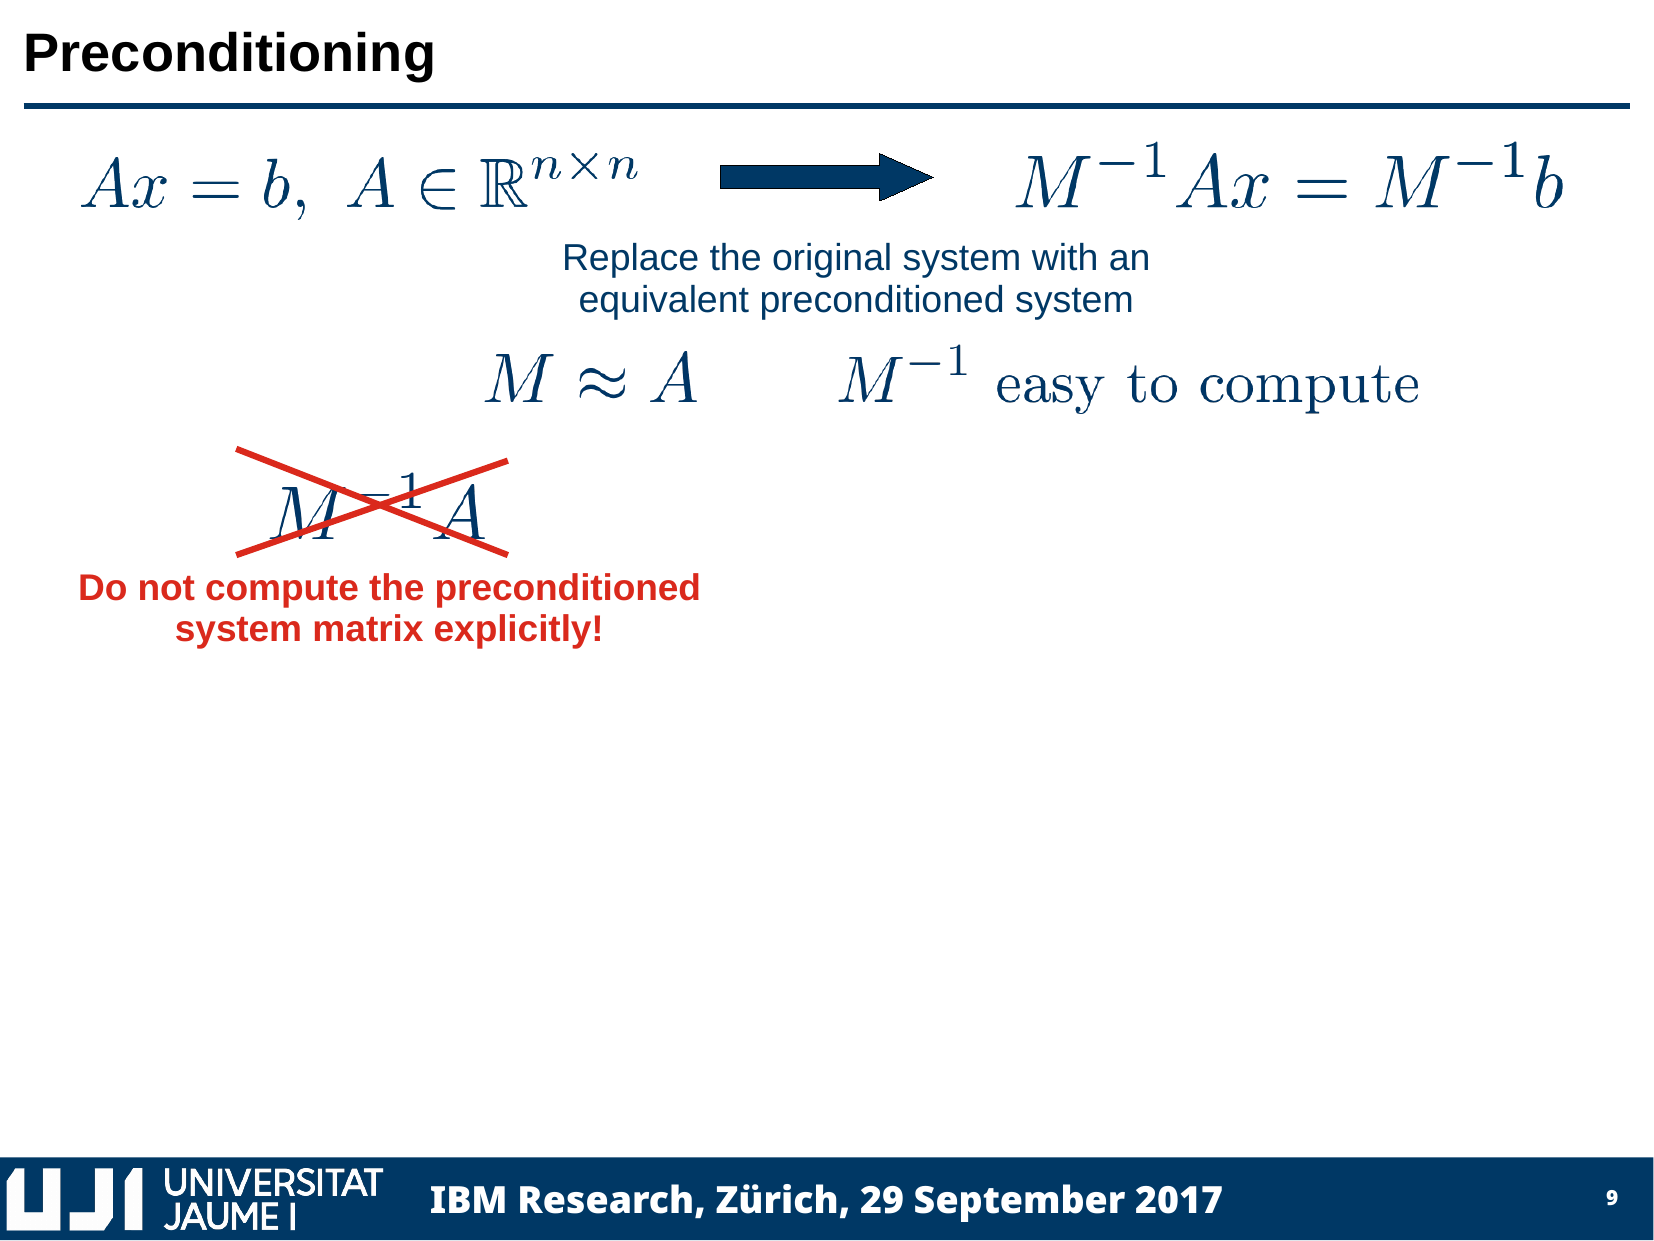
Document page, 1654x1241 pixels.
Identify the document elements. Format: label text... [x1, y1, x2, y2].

picture [81, 153, 638, 220]
picture [307, 472, 462, 501]
list Replace the original system with an equivalent preconditioned system [437, 236, 1205, 343]
picture [1015, 141, 1563, 208]
picture [391, 473, 485, 539]
text_box Do not compute the preconditioned system matrix explicitly! [0, 566, 733, 650]
picture [838, 344, 1418, 414]
text_box [720, 153, 934, 201]
picture [0, 1158, 390, 1241]
picture [269, 472, 368, 539]
picture [295, 509, 455, 539]
picture [484, 351, 697, 402]
title Preconditioning [23, 0, 1630, 107]
